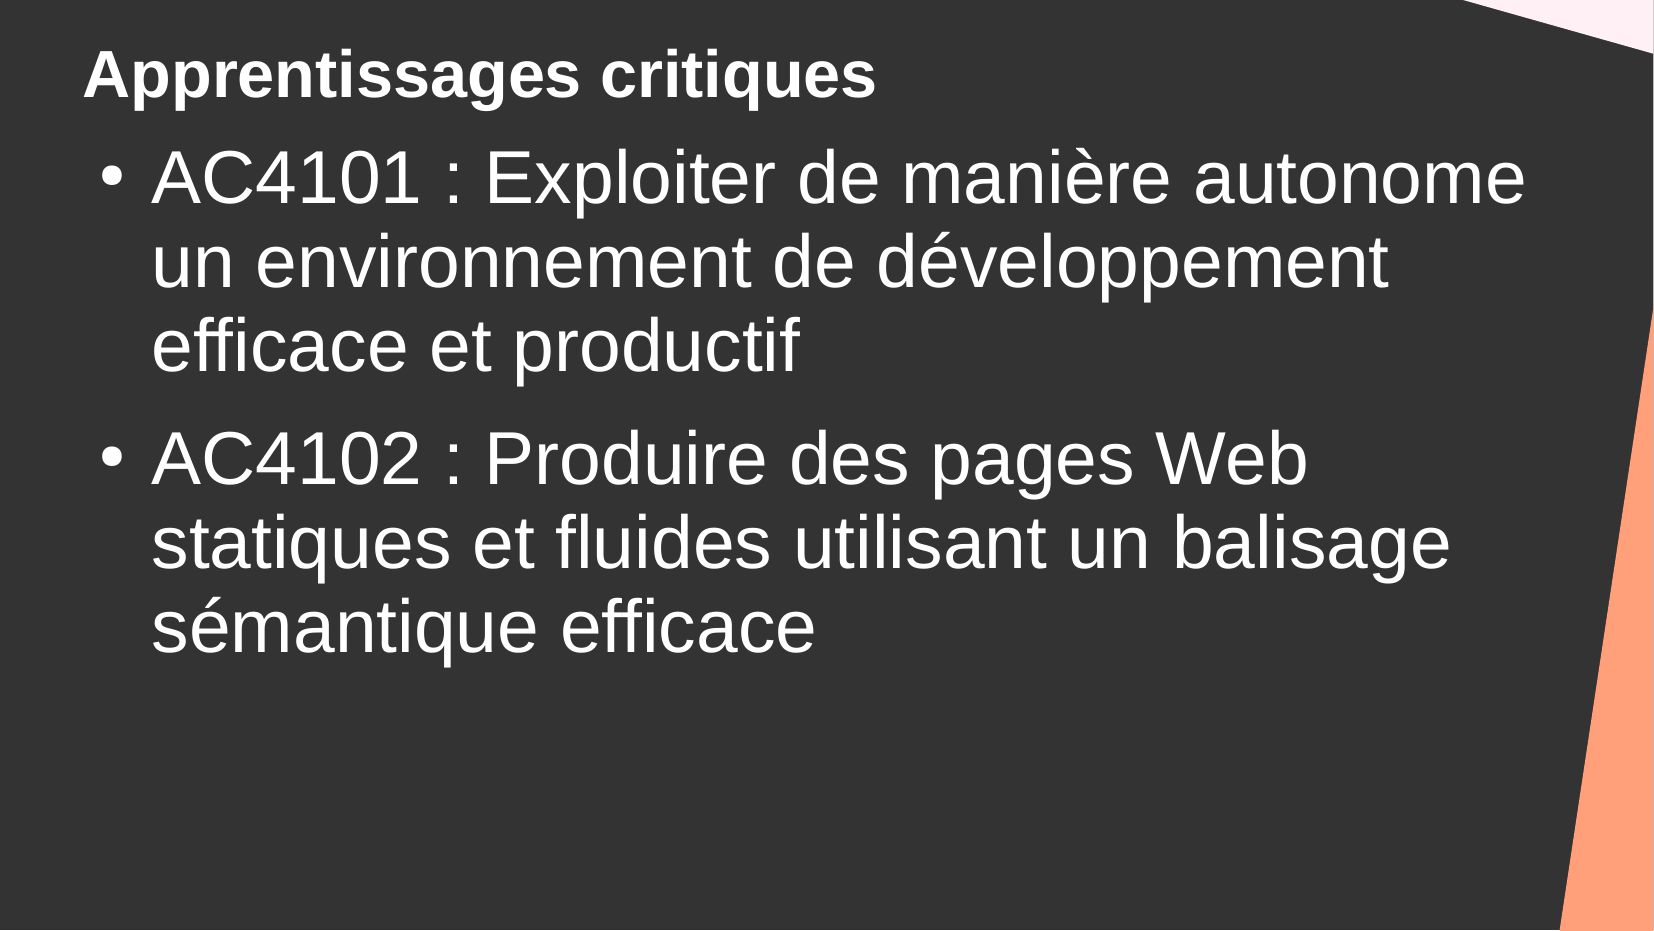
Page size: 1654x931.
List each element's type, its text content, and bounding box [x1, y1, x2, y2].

list AC4101 : Exploiter de manière autonome un environnement de développement efficace et productif AC4102 : Produire des pages Web statiques et fluides utilisant un balisage sémantique efficace [80, 135, 1620, 721]
text_box [1463, 0, 1654, 54]
text_box [1559, 303, 1654, 931]
title Apprentissages critiques [82, 36, 1571, 122]
